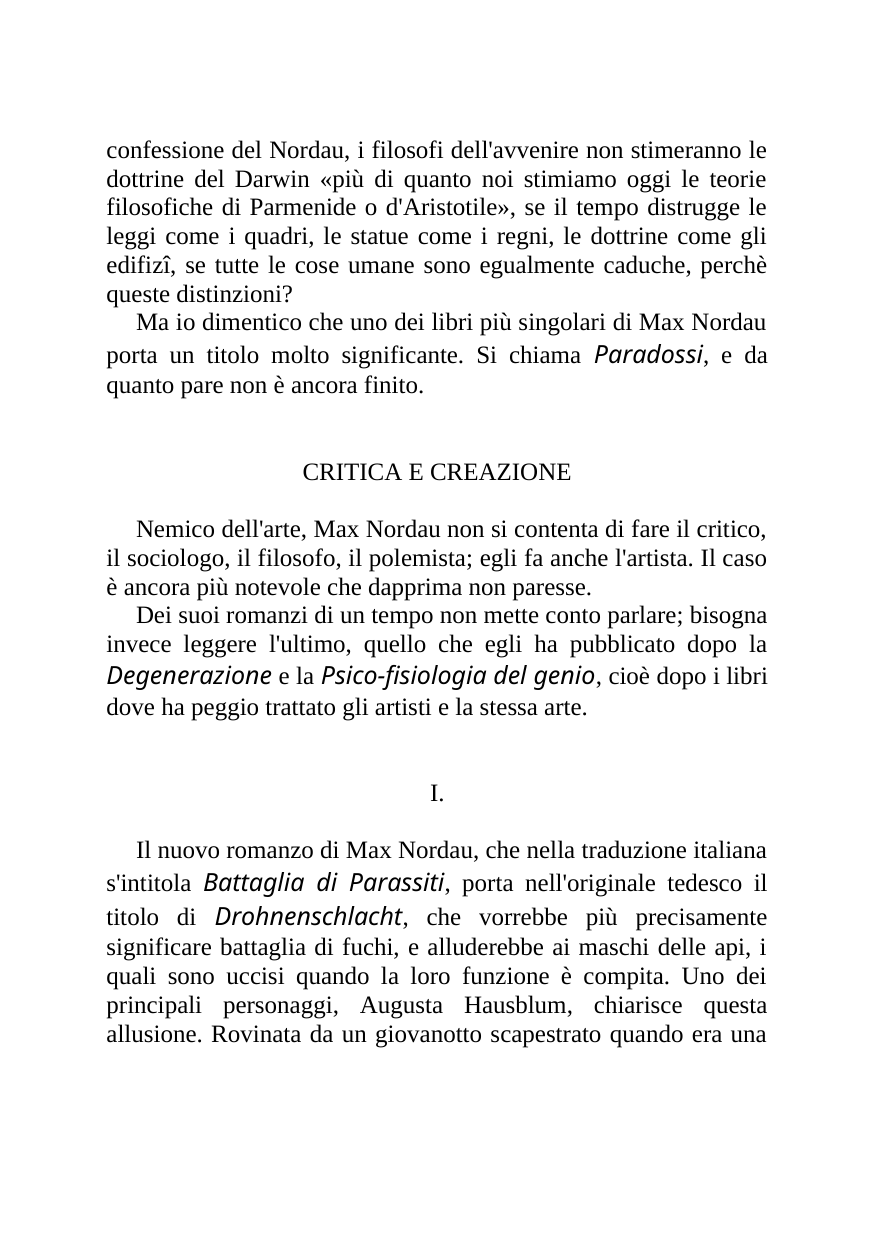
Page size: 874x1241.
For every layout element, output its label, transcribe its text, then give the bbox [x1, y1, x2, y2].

text Dei suoi romanzi di un tempo non mette conto parlare; bisogna invece leggere l'ultimo, quello che egli ha pubblicato dopo la Degenerazione e la Psico-fisiologia del genio, cioè dopo i libri dove ha peggio trattato gli artisti e la stessa arte. [106, 600, 768, 721]
text CRITICA E CREAZIONE [106, 457, 768, 485]
text confessione del Nordau, i filosofi dell'avvenire non stimeranno le dottrine del Darwin «più di quanto noi stimiamo oggi le teorie filosofiche di Parmenide o d'Aristotile», se il tempo distrugge le leggi come i quadri, le statue come i regni, le dottrine come gli edifizî, se tutte le cose umane sono egualmente caduche, perchè queste distinzioni? [106, 135, 768, 307]
text Il nuovo romanzo di Max Nordau, che nella traduzione italiana s'intitola Battaglia di Parassiti, porta nell'originale tedesco il titolo di Drohnenschlacht, che vorrebbe più precisamente significare battaglia di fuchi, e alluderebbe ai maschi delle api, i quali sono uccisi quando la loro funzione è compita. Uno dei principali personaggi, Augusta Hausblum, chiarisce questa allusione. Rovinata da un giovanotto scapestrato quando era una [106, 836, 768, 1047]
text Nemico dell'arte, Max Nordau non si contenta di fare il critico, il sociologo, il filosofo, il polemista; egli fa anche l'artista. Il caso è ancora più notevole che dapprima non paresse. [106, 514, 768, 600]
text I. [106, 778, 768, 807]
text Ma io dimentico che uno dei libri più singolari di Max Nordau porta un titolo molto significante. Si chiama Paradossi, e da quanto pare non è ancora finito. [106, 307, 768, 399]
